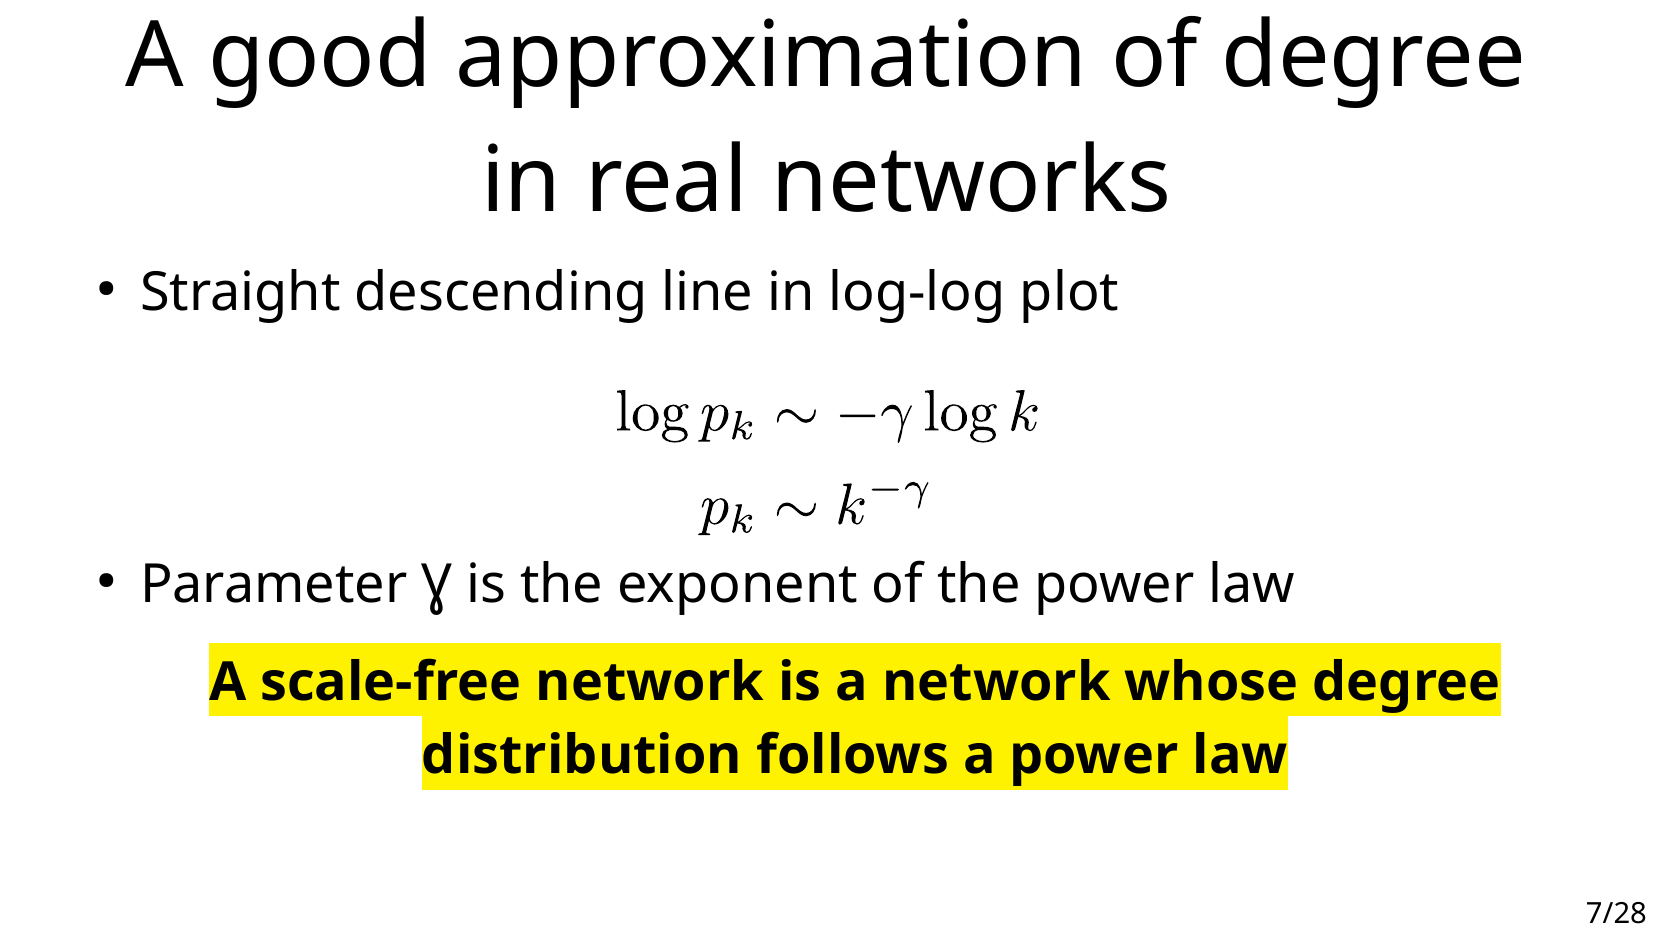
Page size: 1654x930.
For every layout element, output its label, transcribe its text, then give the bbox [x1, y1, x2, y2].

title A good approximation of degree in real networks [82, 1, 1571, 225]
list Straight descending line in log-log plot Parameter Ɣ is the exponent of the power law A scale-free network is a network whose degree distribution follows a power law [82, 252, 1571, 793]
text_box [615, 390, 1041, 536]
